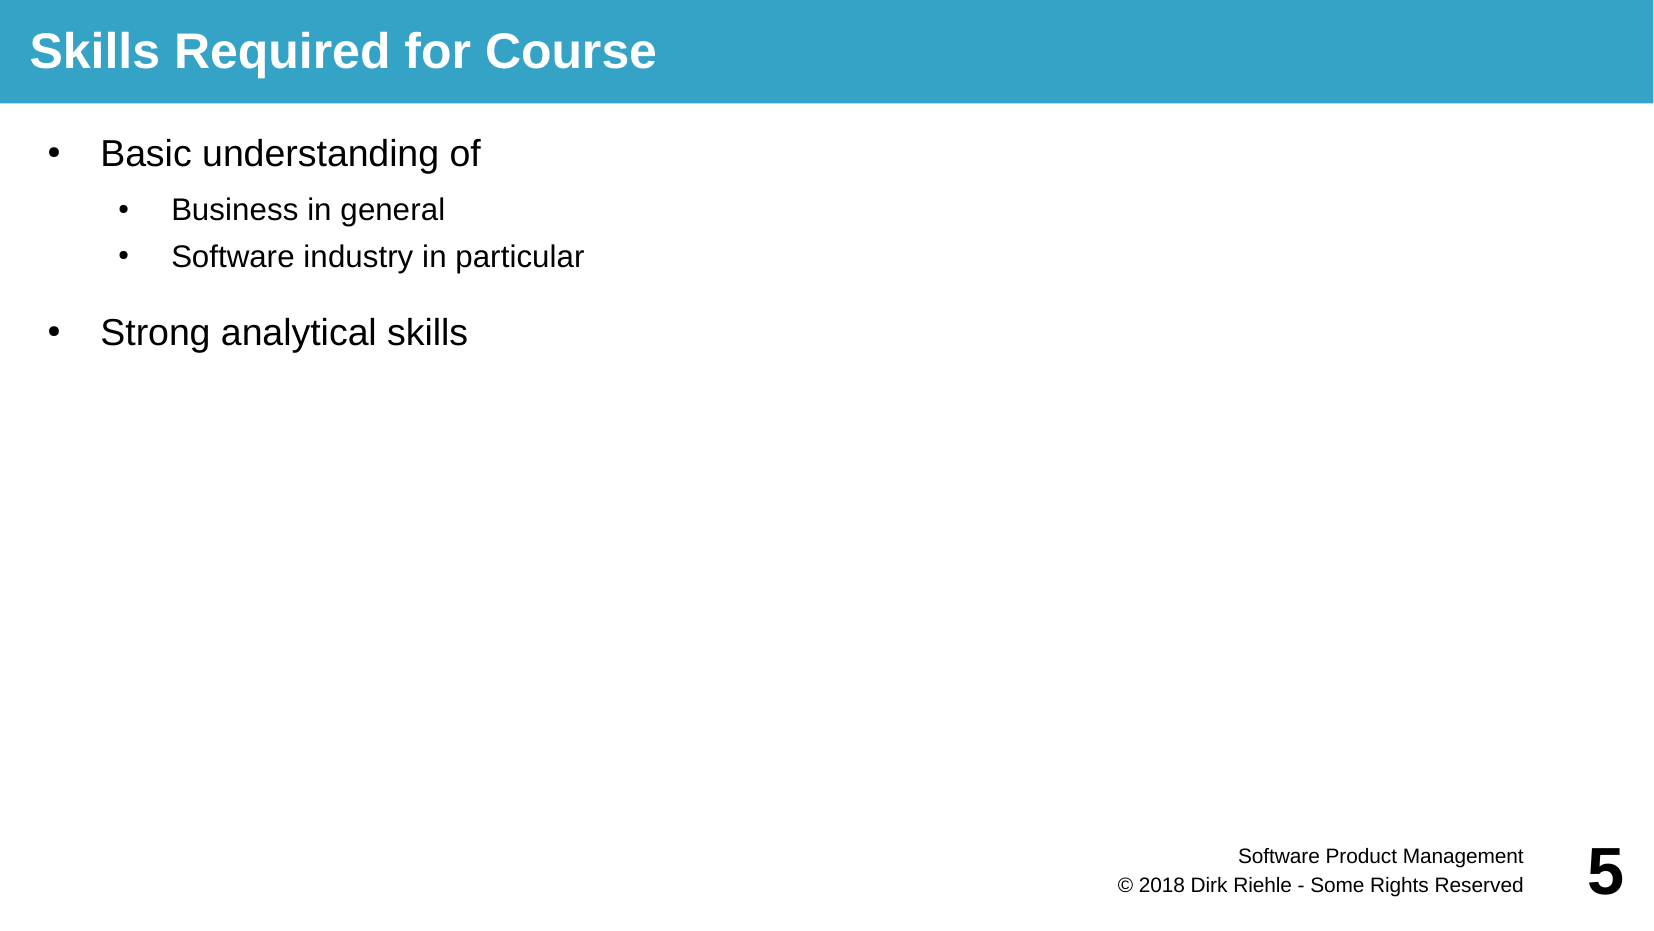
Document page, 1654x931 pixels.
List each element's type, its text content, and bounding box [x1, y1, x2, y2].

title Skills Required for Course [0, 0, 1654, 104]
list Basic understanding of Business in general Software industry in particular Strong analytical skills [29, 132, 1625, 813]
